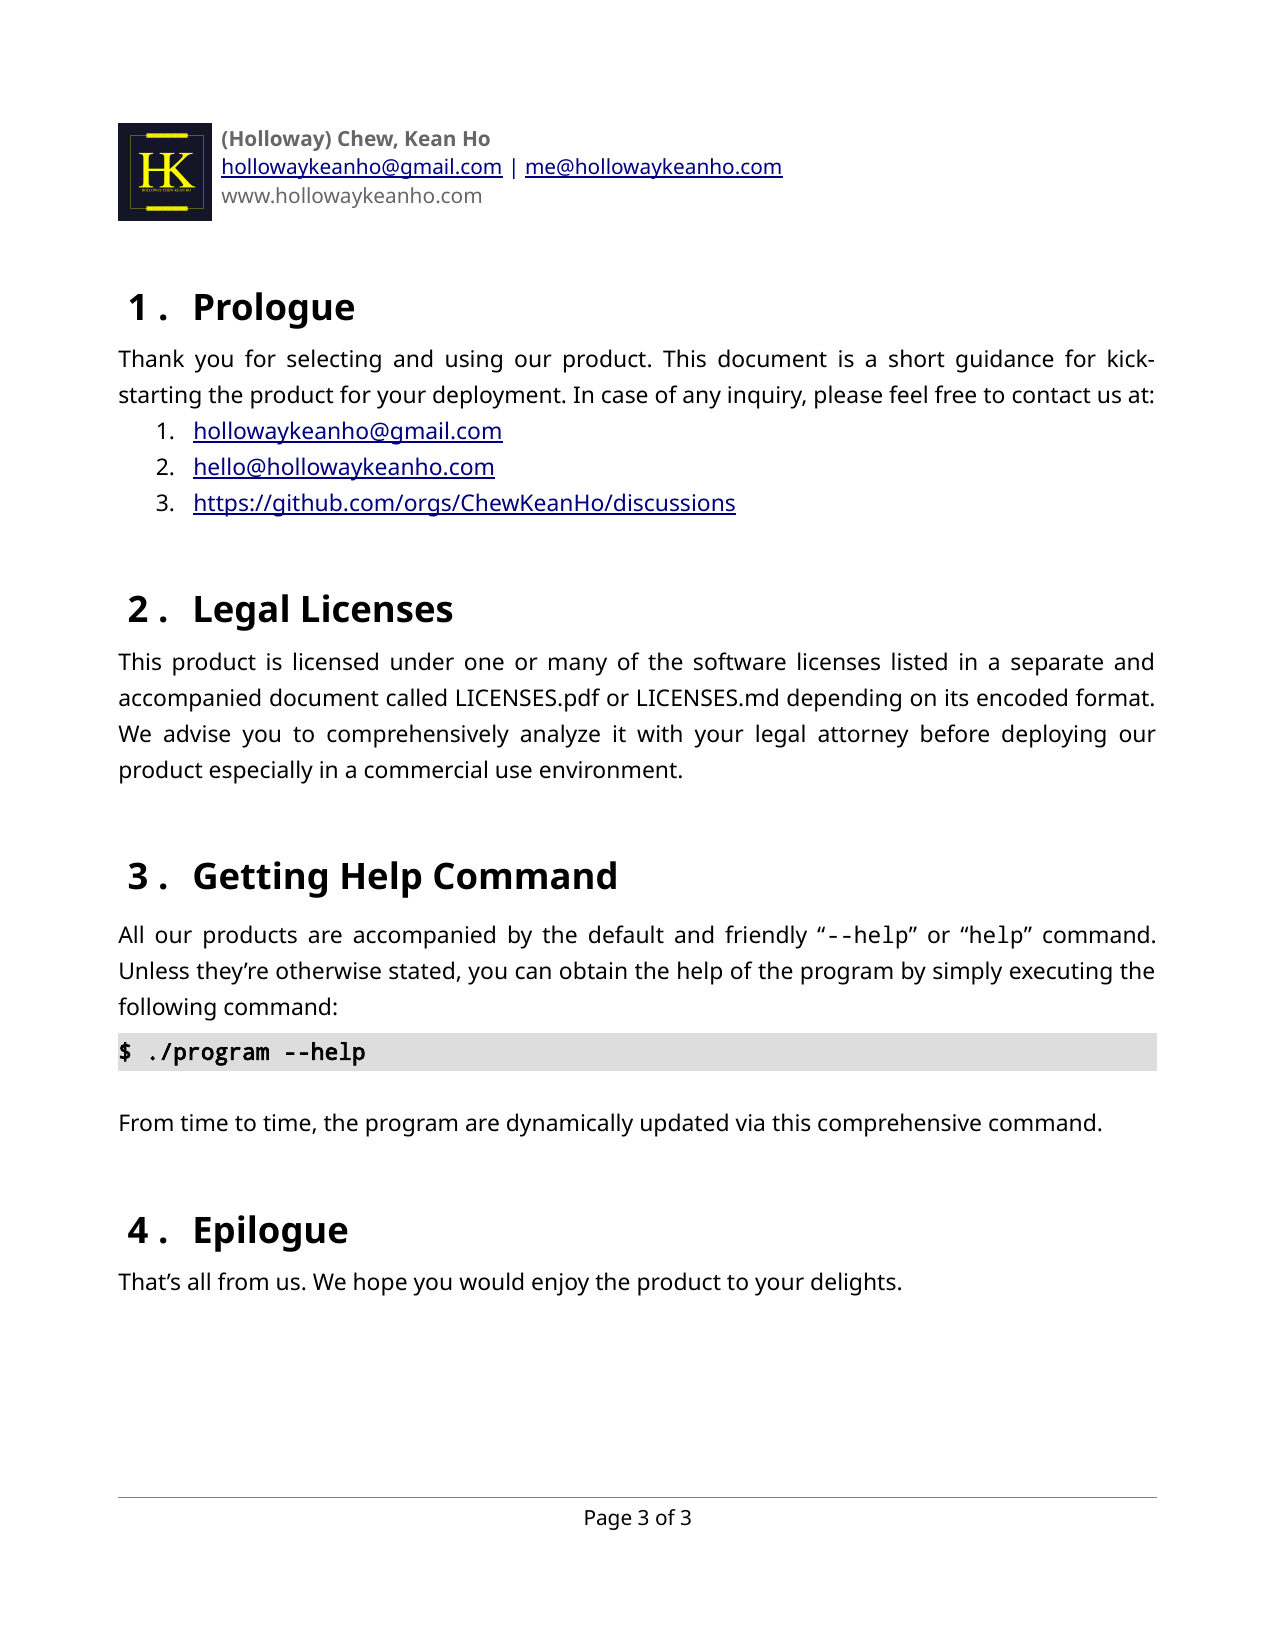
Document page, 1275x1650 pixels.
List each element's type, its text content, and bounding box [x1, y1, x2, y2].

subtitle Legal Licenses [118, 584, 1157, 633]
list hello@hollowaykeanho.com [156, 451, 1157, 482]
text From time to time, the program are dynamically updated via this comprehensive command. [118, 1107, 1157, 1138]
text This product is licensed under one or many of the software licenses listed in a separate and accompanied document called LICENSES.pdf or LICENSES.md depending on its encoded format. We advise you to comprehensively analyze it with your legal attorney before deploying our product especially in a commercial use environment. [118, 646, 1157, 785]
text All our products are accompanied by the default and friendly “--help” or “help” command. Unless they’re otherwise stated, you can obtain the help of the program by simply executing the following command: [118, 919, 1157, 1022]
text Thank you for selecting and using our product. This document is a short guidance for kick-starting the product for your deployment. In case of any inquiry, please feel free to contact us at: [118, 343, 1157, 410]
text That’s all from us. We hope you would enjoy the product to your delights. [118, 1266, 1157, 1297]
subtitle Epilogue [118, 1204, 1157, 1254]
list hollowaykeanho@gmail.com [156, 415, 1157, 446]
subtitle Prologue [118, 281, 1157, 331]
table_header $ ./program --help [118, 1033, 1157, 1071]
picture [118, 123, 212, 221]
list https://github.com/orgs/ChewKeanHo/discussions [156, 487, 1157, 518]
subtitle Getting Help Command [118, 851, 1157, 900]
